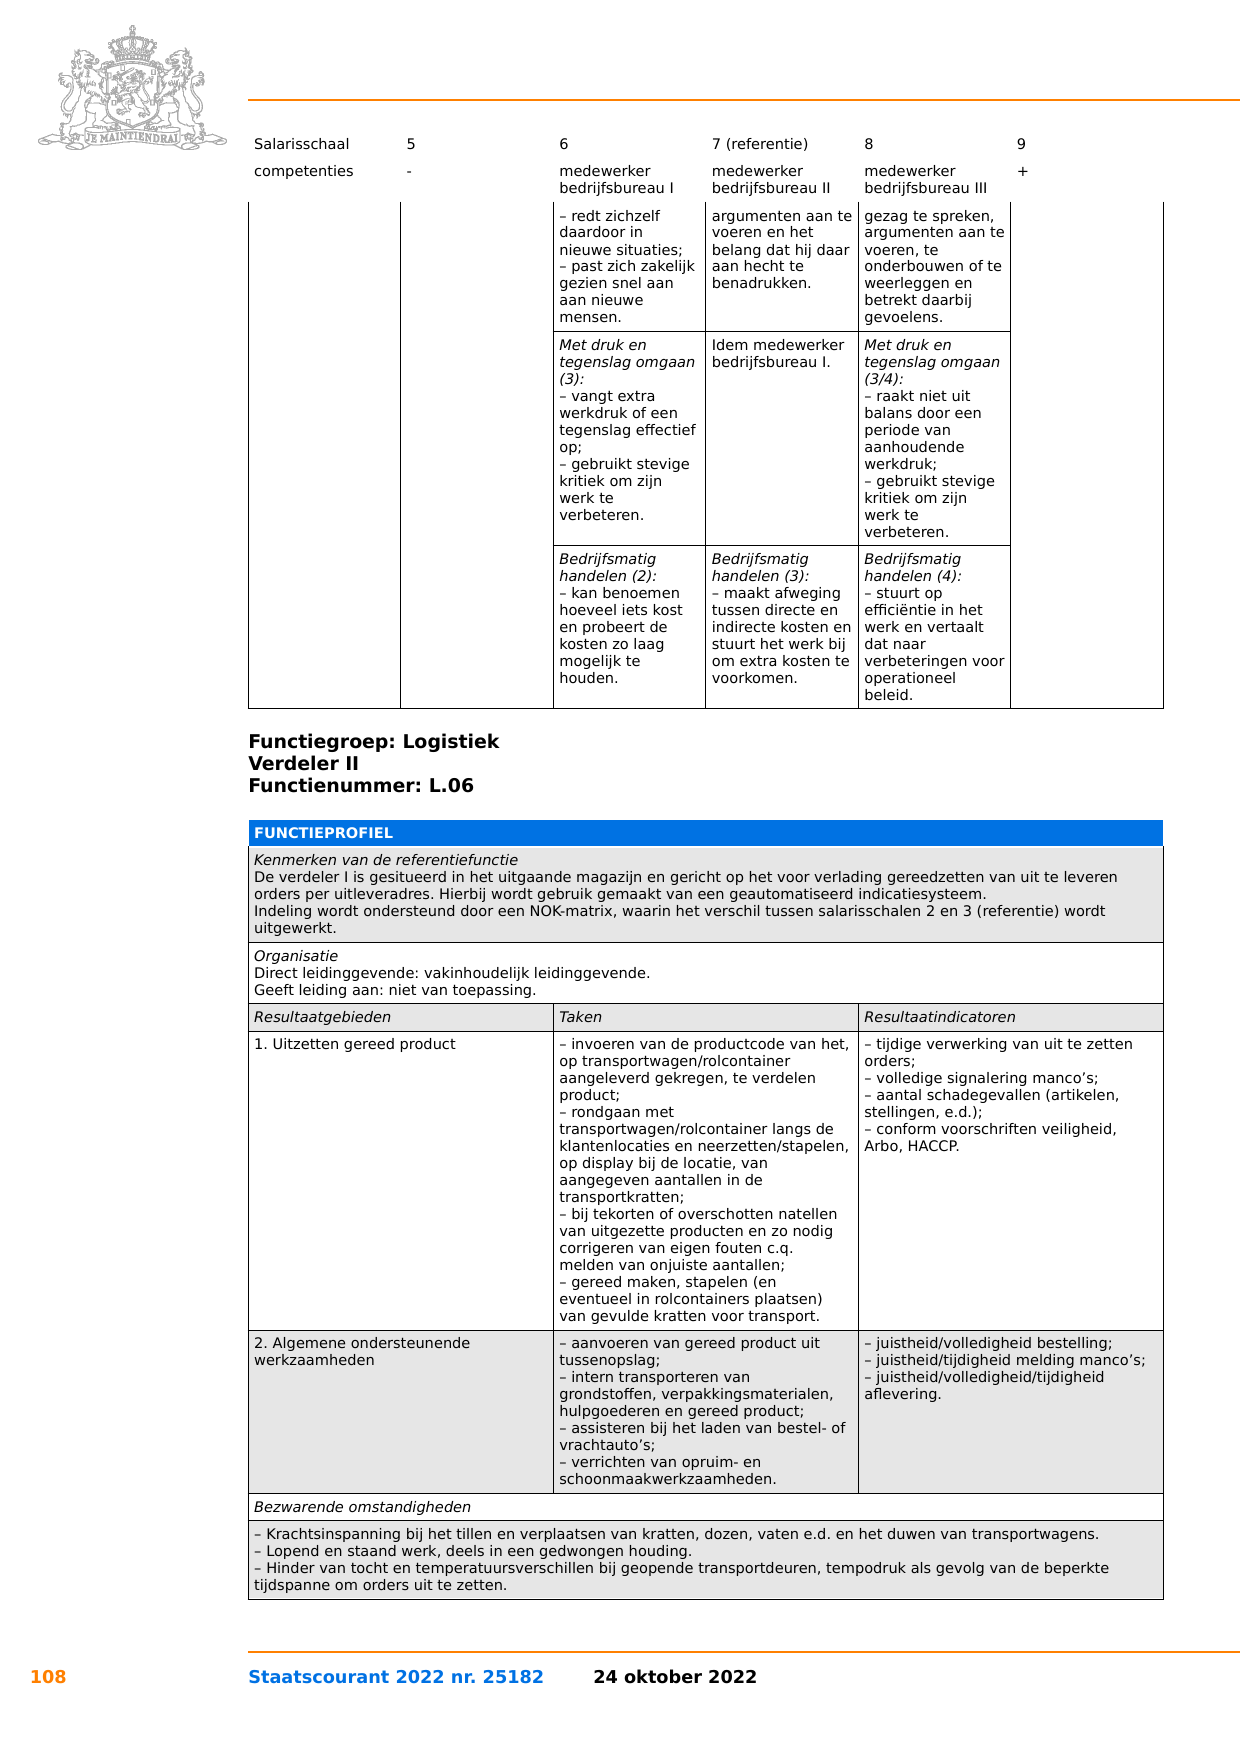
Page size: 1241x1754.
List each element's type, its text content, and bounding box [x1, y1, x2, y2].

table_cell Bedrijfsmatig handelen (2): – kan benoemen hoeveel iets kost en probeert de kosten zo laag mogelijk te houden. [554, 546, 705, 708]
table_cell Taken [554, 1004, 858, 1031]
table_header 9 [1011, 131, 1163, 157]
text Functienummer: L.06 [248, 775, 1163, 797]
text Verdeler II [248, 753, 1163, 775]
table_cell competenties [249, 158, 400, 202]
table_header FUNCTIEPROFIEL [249, 820, 1163, 846]
table_cell – Krachtsinspanning bij het tillen en verplaatsen van kratten, dozen, vaten e.d. en het duwen van transportwagens. – Lopend en staand werk, deels in een gedwongen houding. – Hinder van tocht en temperatuursverschillen bij geopende transportdeuren, tempodruk als gevolg van de beperkte tijdspanne om orders uit te zetten. [249, 1521, 1163, 1598]
table_cell – aanvoeren van gereed product uit tussenopslag; – intern transporteren van grondstoffen, verpakkingsmaterialen, hulpgoederen en gereed product; – assisteren bij het laden van bestel- of vrachtauto’s; – verrichten van opruim- en schoonmaakwerkzaamheden. [554, 1331, 858, 1493]
table_cell – juistheid/volledigheid bestelling; – juistheid/tijdigheid melding manco’s; – juistheid/volledigheid/tijdigheid aflevering. [859, 1331, 1163, 1493]
table_cell Resultaatindicatoren [859, 1004, 1163, 1031]
table_cell – redt zichzelf daardoor in nieuwe situaties; – past zich zakelijk gezien snel aan aan nieuwe mensen. [554, 203, 705, 331]
table_header 6 [554, 131, 705, 157]
table_cell medewerker bedrijfsbureau II [706, 158, 858, 202]
table_cell medewerker bedrijfsbureau III [859, 158, 1010, 202]
table_cell Bezwarende omstandigheden [249, 1494, 1163, 1520]
table_cell - [401, 158, 553, 202]
table_cell Organisatie Direct leidinggevende: vakinhoudelijk leidinggevende. Geeft leiding aan: niet van toepassing. [249, 943, 1163, 1003]
picture [38, 25, 227, 150]
table_header 7 (referentie) [706, 131, 858, 157]
table_cell Resultaatgebieden [249, 1004, 553, 1031]
table_cell [1011, 203, 1163, 708]
table_cell Idem medewerker bedrijfsbureau I. [706, 332, 858, 545]
table_cell Bedrijfsmatig handelen (4): – stuurt op efficiëntie in het werk en vertaalt dat naar verbeteringen voor operationeel beleid. [859, 546, 1010, 708]
table_cell – invoeren van de productcode van het, op transportwagen/rolcontainer aangeleverd gekregen, te verdelen product; – rondgaan met transportwagen/rolcontainer langs de klantenlocaties en neerzetten/stapelen, op display bij de locatie, van aangegeven aantallen in de transportkratten; – bij tekorten of overschotten natellen van uitgezette producten en zo nodig corrigeren van eigen fouten c.q. melden van onjuiste aantallen; – gereed maken, stapelen (en eventueel in rolcontainers plaatsen) van gevulde kratten voor transport. [554, 1032, 858, 1329]
table_cell medewerker bedrijfsbureau I [554, 158, 705, 202]
table_cell Met druk en tegenslag omgaan (3): – vangt extra werkdruk of een tegenslag effectief op; – gebruikt stevige kritiek om zijn werk te verbeteren. [554, 332, 705, 545]
table_header Salarisschaal [249, 131, 400, 157]
table_cell argumenten aan te voeren en het belang dat hij daar aan hecht te benadrukken. [706, 203, 858, 331]
table_cell 2. Algemene ondersteunende werkzaamheden [249, 1331, 553, 1493]
table_header 8 [859, 131, 1010, 157]
text Functiegroep: Logistiek [248, 731, 1163, 753]
table_cell 1. Uitzetten gereed product [249, 1032, 553, 1329]
table_cell [401, 203, 553, 708]
table_cell – tijdige verwerking van uit te zetten orders; – volledige signalering manco’s; – aantal schadegevallen (artikelen, stellingen, e.d.); – conform voorschriften veiligheid, Arbo, HACCP. [859, 1032, 1163, 1329]
table_cell Kenmerken van de referentiefunctie De verdeler I is gesitueerd in het uitgaande magazijn en gericht op het voor verlading gereedzetten van uit te leveren orders per uitleveradres. Hierbij wordt gebruik gemaakt van een geautomatiseerd indicatiesysteem. Indeling wordt ondersteund door een NOK-matrix, waarin het verschil tussen salarisschalen 2 en 3 (referentie) wordt uitgewerkt. [249, 848, 1163, 942]
table_cell + [1011, 158, 1163, 202]
table_header 5 [401, 131, 553, 157]
table_cell gezag te spreken, argumenten aan te voeren, te onderbouwen of te weerleggen en betrekt daarbij gevoelens. [859, 203, 1010, 331]
table_cell Bedrijfsmatig handelen (3): – maakt afweging tussen directe en indirecte kosten en stuurt het werk bij om extra kosten te voorkomen. [706, 546, 858, 708]
table_cell Met druk en tegenslag omgaan (3/4): – raakt niet uit balans door een periode van aanhoudende werkdruk; – gebruikt stevige kritiek om zijn werk te verbeteren. [859, 332, 1010, 545]
table_cell [249, 203, 400, 708]
